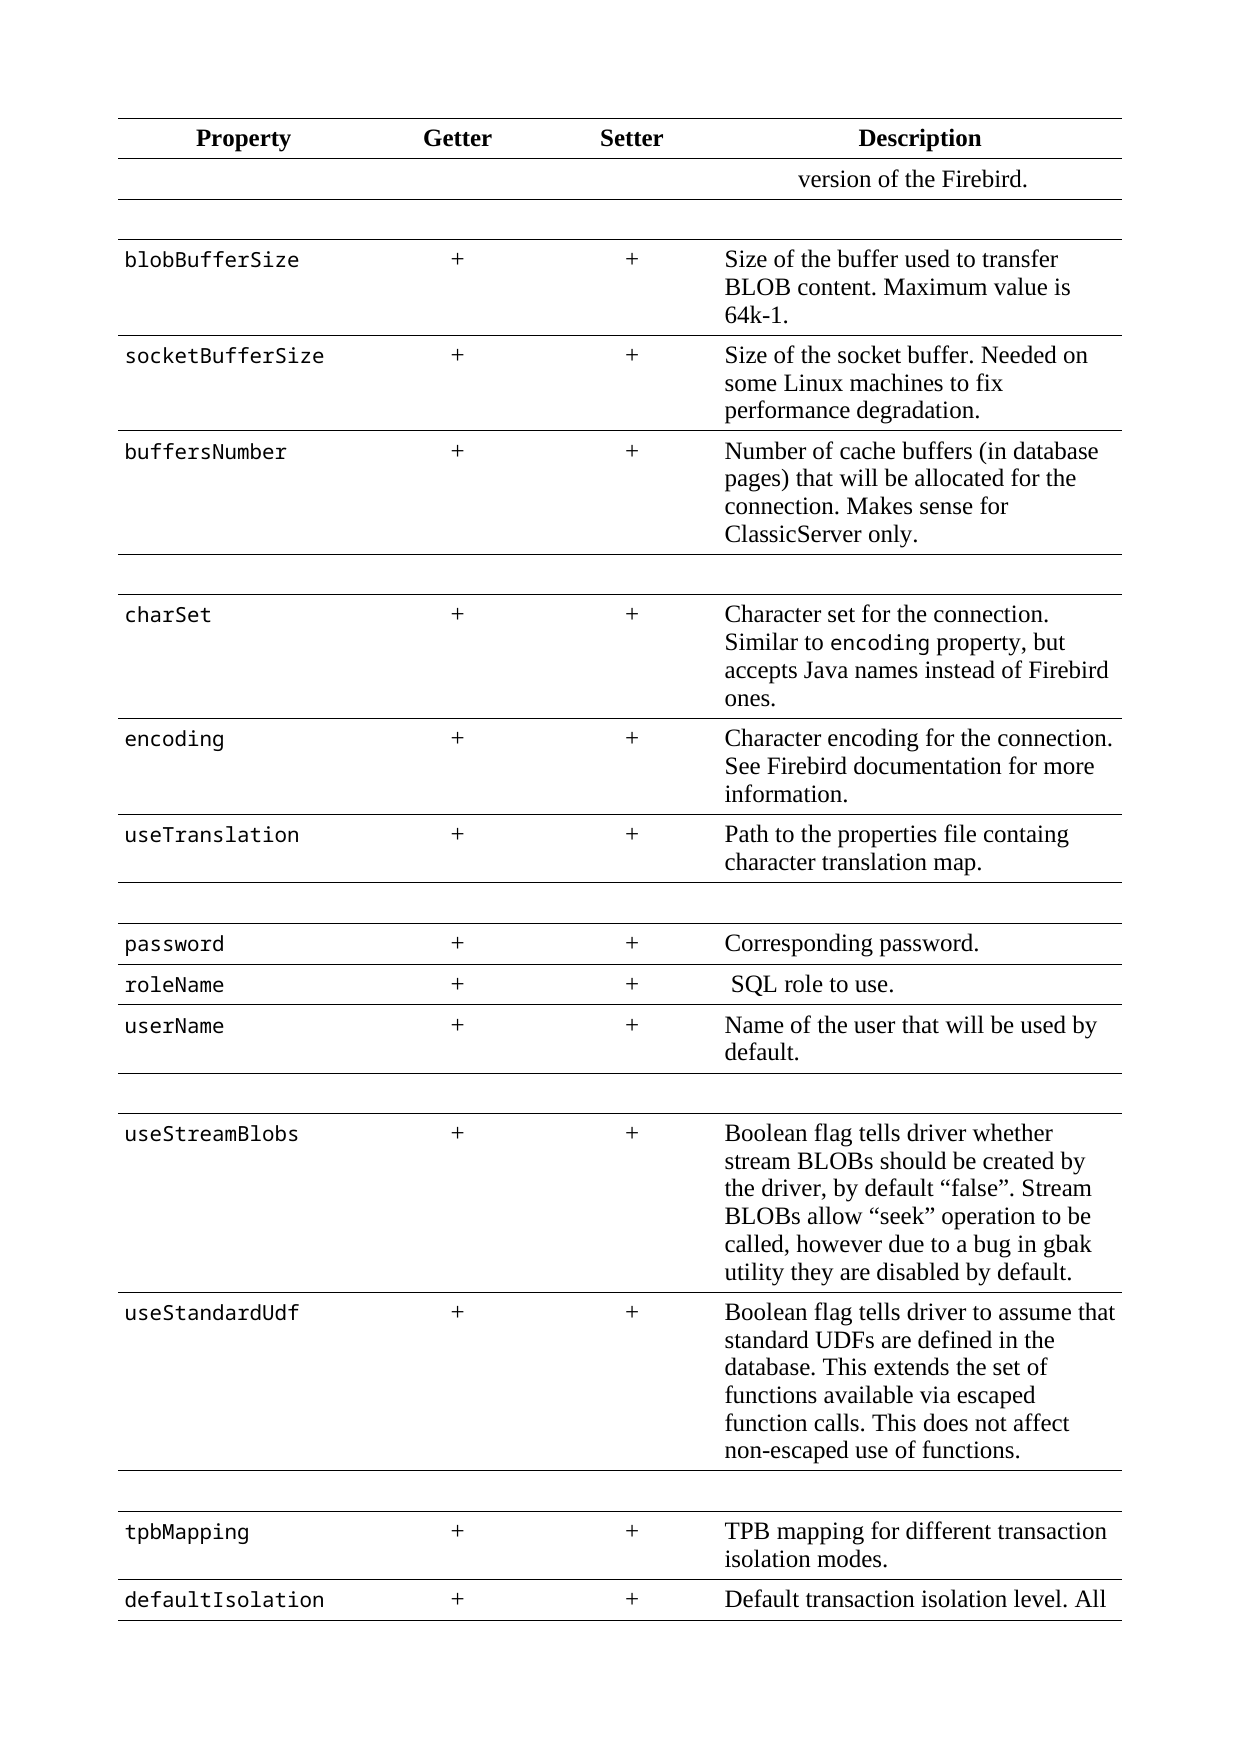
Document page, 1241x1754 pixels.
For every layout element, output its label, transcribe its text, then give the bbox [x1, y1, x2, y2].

table_cell + [546, 1114, 718, 1292]
table_cell [118, 159, 369, 199]
table_header Property [118, 119, 369, 158]
table_cell + [369, 1512, 546, 1579]
table_cell + [546, 431, 718, 554]
table_cell + [369, 924, 546, 964]
table_cell + [546, 1512, 718, 1579]
table_cell + [546, 336, 718, 430]
table_cell [718, 555, 1122, 594]
table_cell [546, 200, 718, 239]
table_cell [718, 1074, 1122, 1113]
table_cell + [369, 595, 546, 718]
table_cell [546, 555, 718, 594]
table_cell + [369, 1293, 546, 1470]
table_cell + [546, 815, 718, 882]
table_cell Default transaction isolation level. All [718, 1580, 1122, 1620]
table_cell + [369, 1114, 546, 1292]
table_cell + [369, 240, 546, 335]
table_cell useTranslation [118, 815, 369, 882]
table_cell tpbMapping [118, 1512, 369, 1579]
table_cell useStreamBlobs [118, 1114, 369, 1292]
table_header Getter [369, 119, 546, 158]
table_cell [118, 555, 369, 594]
table_cell + [546, 1293, 718, 1470]
table_cell password [118, 924, 369, 964]
table_cell blobBufferSize [118, 240, 369, 335]
table_cell [369, 1471, 546, 1511]
table_cell encoding [118, 719, 369, 814]
table_cell [369, 1074, 546, 1113]
table_cell + [546, 595, 718, 718]
table_cell userName [118, 1005, 369, 1073]
table_cell Size of the socket buffer. Needed on some Linux machines to fix performance degradation. [718, 336, 1122, 430]
table_cell + [546, 719, 718, 814]
table_cell + [369, 719, 546, 814]
table_cell + [369, 336, 546, 430]
table_cell Boolean flag tells driver whether stream BLOBs should be created by the driver, by default “false”. Stream BLOBs allow “seek” operation to be called, however due to a bug in gbak utility they are disabled by default. [718, 1114, 1122, 1292]
table_header Description [718, 119, 1122, 158]
table_cell defaultIsolation [118, 1580, 369, 1620]
table_cell + [546, 240, 718, 335]
table_cell Name of the user that will be used by default. [718, 1005, 1122, 1073]
table_cell SQL role to use. [718, 965, 1122, 1004]
table_cell version of the Firebird. [718, 159, 1122, 199]
table_cell [369, 883, 546, 923]
table_cell + [546, 1005, 718, 1073]
table_cell Number of cache buffers (in database pages) that will be allocated for the connection. Makes sense for ClassicServer only. [718, 431, 1122, 554]
table_cell socketBufferSize [118, 336, 369, 430]
table_cell Character encoding for the connection. See Firebird documentation for more information. [718, 719, 1122, 814]
table_cell [118, 1074, 369, 1113]
table_cell + [369, 815, 546, 882]
table_cell [369, 159, 546, 199]
table_cell buffersNumber [118, 431, 369, 554]
table_cell charSet [118, 595, 369, 718]
table_cell Size of the buffer used to transfer BLOB content. Maximum value is 64k-1. [718, 240, 1122, 335]
table_cell useStandardUdf [118, 1293, 369, 1470]
table_cell + [369, 1005, 546, 1073]
table_cell + [546, 1580, 718, 1620]
table_cell [718, 883, 1122, 923]
table_cell [546, 1471, 718, 1511]
table_cell [718, 200, 1122, 239]
table_cell [118, 883, 369, 923]
table_cell [718, 1471, 1122, 1511]
table_cell + [546, 965, 718, 1004]
table_cell + [369, 431, 546, 554]
table_cell + [369, 1580, 546, 1620]
table_cell + [369, 965, 546, 1004]
table_cell TPB mapping for different transaction isolation modes. [718, 1512, 1122, 1579]
table_cell Path to the properties file containg character translation map. [718, 815, 1122, 882]
table_cell [369, 200, 546, 239]
table_cell roleName [118, 965, 369, 1004]
table_cell [369, 555, 546, 594]
table_header Setter [546, 119, 718, 158]
table_cell [546, 883, 718, 923]
table_cell Boolean flag tells driver to assume that standard UDFs are defined in the database. This extends the set of functions available via escaped function calls. This does not affect non-escaped use of functions. [718, 1293, 1122, 1470]
table_cell [546, 1074, 718, 1113]
table_cell [118, 200, 369, 239]
table_cell Corresponding password. [718, 924, 1122, 964]
table_cell + [546, 924, 718, 964]
table_cell [546, 159, 718, 199]
table_cell [118, 1471, 369, 1511]
table_cell Character set for the connection. Similar to encoding property, but accepts Java names instead of Firebird ones. [718, 595, 1122, 718]
